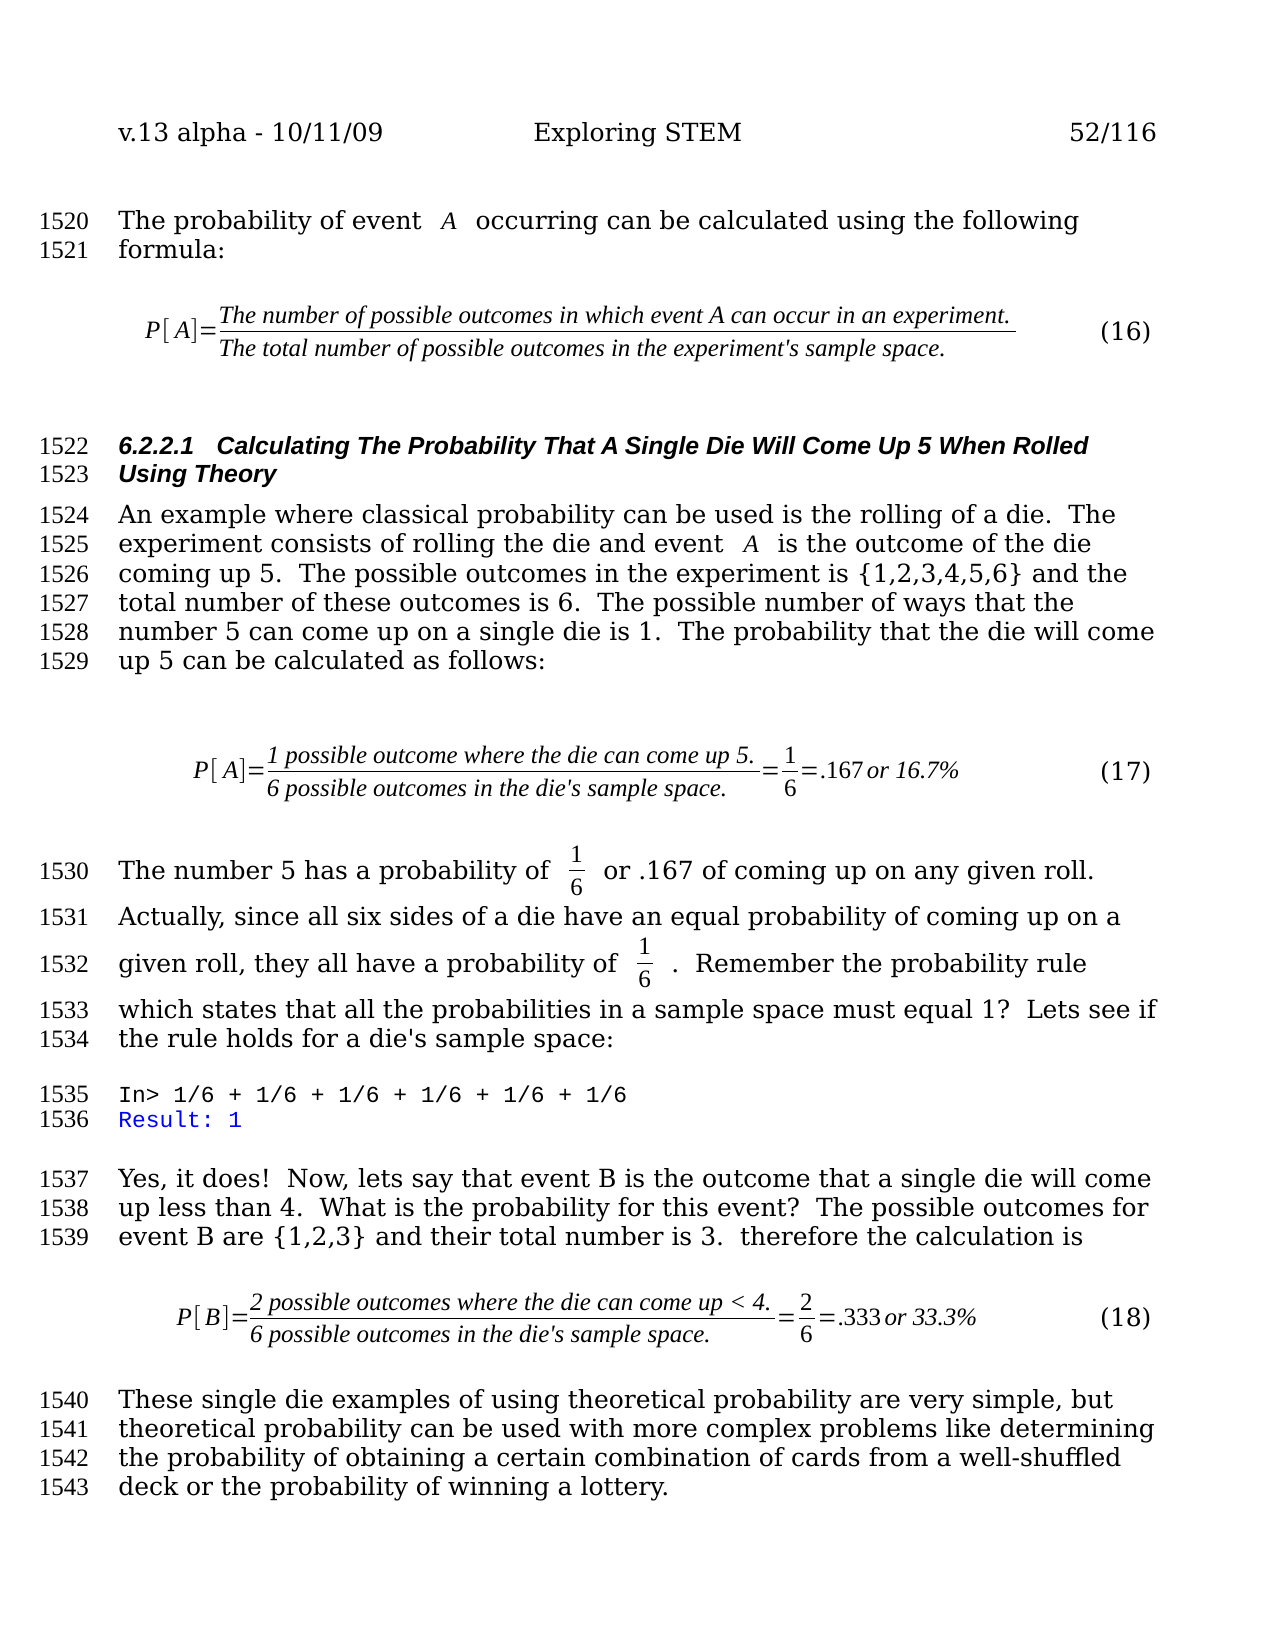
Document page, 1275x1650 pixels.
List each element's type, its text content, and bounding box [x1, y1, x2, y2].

table_header (17) [1041, 734, 1157, 809]
text Yes, it does! Now, lets say that event B is the outcome that a single die will come up less than 4. What is the probability for this event? The possible outcomes for event B are {1,2,3} and their total number is 3. therefore the calculation is [118, 1164, 1157, 1251]
table_header (18) [1041, 1281, 1157, 1356]
table_header [118, 294, 1041, 369]
table_header (16) [1041, 294, 1157, 369]
table_header [118, 734, 1041, 809]
subtitle Calculating The Probability That A Single Die Will Come Up 5 When Rolled Using Theory [118, 431, 1157, 488]
text Result: 1 [118, 1109, 1157, 1135]
text In> 1/6 + 1/6 + 1/6 + 1/6 + 1/6 + 1/6 [118, 1083, 1157, 1109]
text These single die examples of using theoretical probability are very simple, but theoretical probability can be used with more complex problems like determining the probability of obtaining a certain combination of cards from a well-shuffled deck or the probability of winning a lottery. [118, 1385, 1157, 1502]
table_header [118, 1281, 1041, 1356]
text The probability of eventoccurring can be calculated using the following formula: [118, 206, 1157, 265]
text An example where classical probability can be used is the rolling of a die. The experiment consists of rolling the die and eventis the outcome of the die coming up 5. The possible outcomes in the experiment is {1,2,3,4,5,6} and the total number of these outcomes is 6. The possible number of ways that the number 5 can come up on a single die is 1. The probability that the die will come up 5 can be calculated as follows: [118, 500, 1157, 676]
text The number 5 has a probability ofor .167 of coming up on any given roll. Actually, since all six sides of a die have an equal probability of coming up on a given roll, they all have a probability of. Remember the probability rule which states that all the probabilities in a sample space must equal 1? Lets see if the rule holds for a die's sample space: [118, 838, 1157, 1054]
